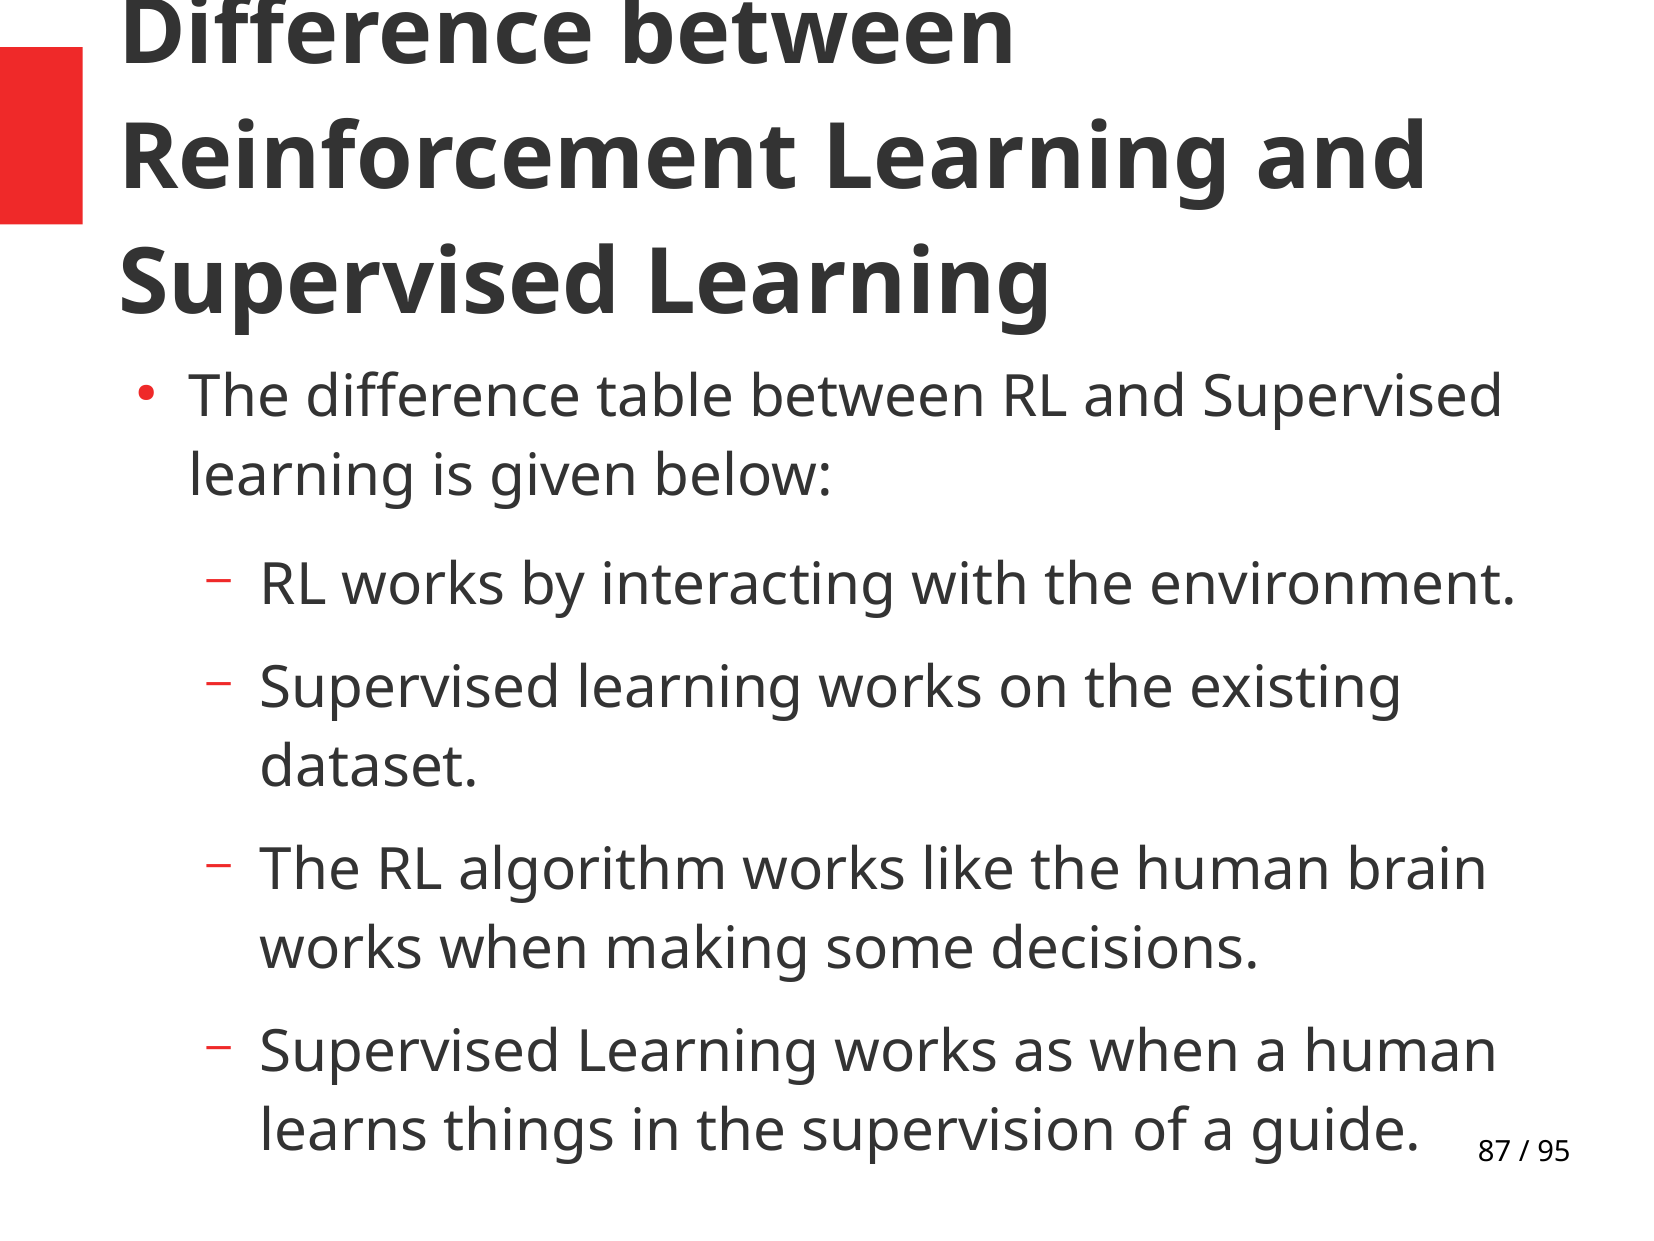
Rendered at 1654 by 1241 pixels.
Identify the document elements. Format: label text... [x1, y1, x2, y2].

title Difference between Reinforcement Learning and Supervised Learning [118, 0, 1571, 341]
list The difference table between RL and Supervised learning is given below: RL works by interacting with the environment. Supervised learning works on the existing dataset. The RL algorithm works like the human brain works when making some decisions. Supervised Learning works as when a human learns things in the supervision of a guide. [118, 354, 1536, 1074]
